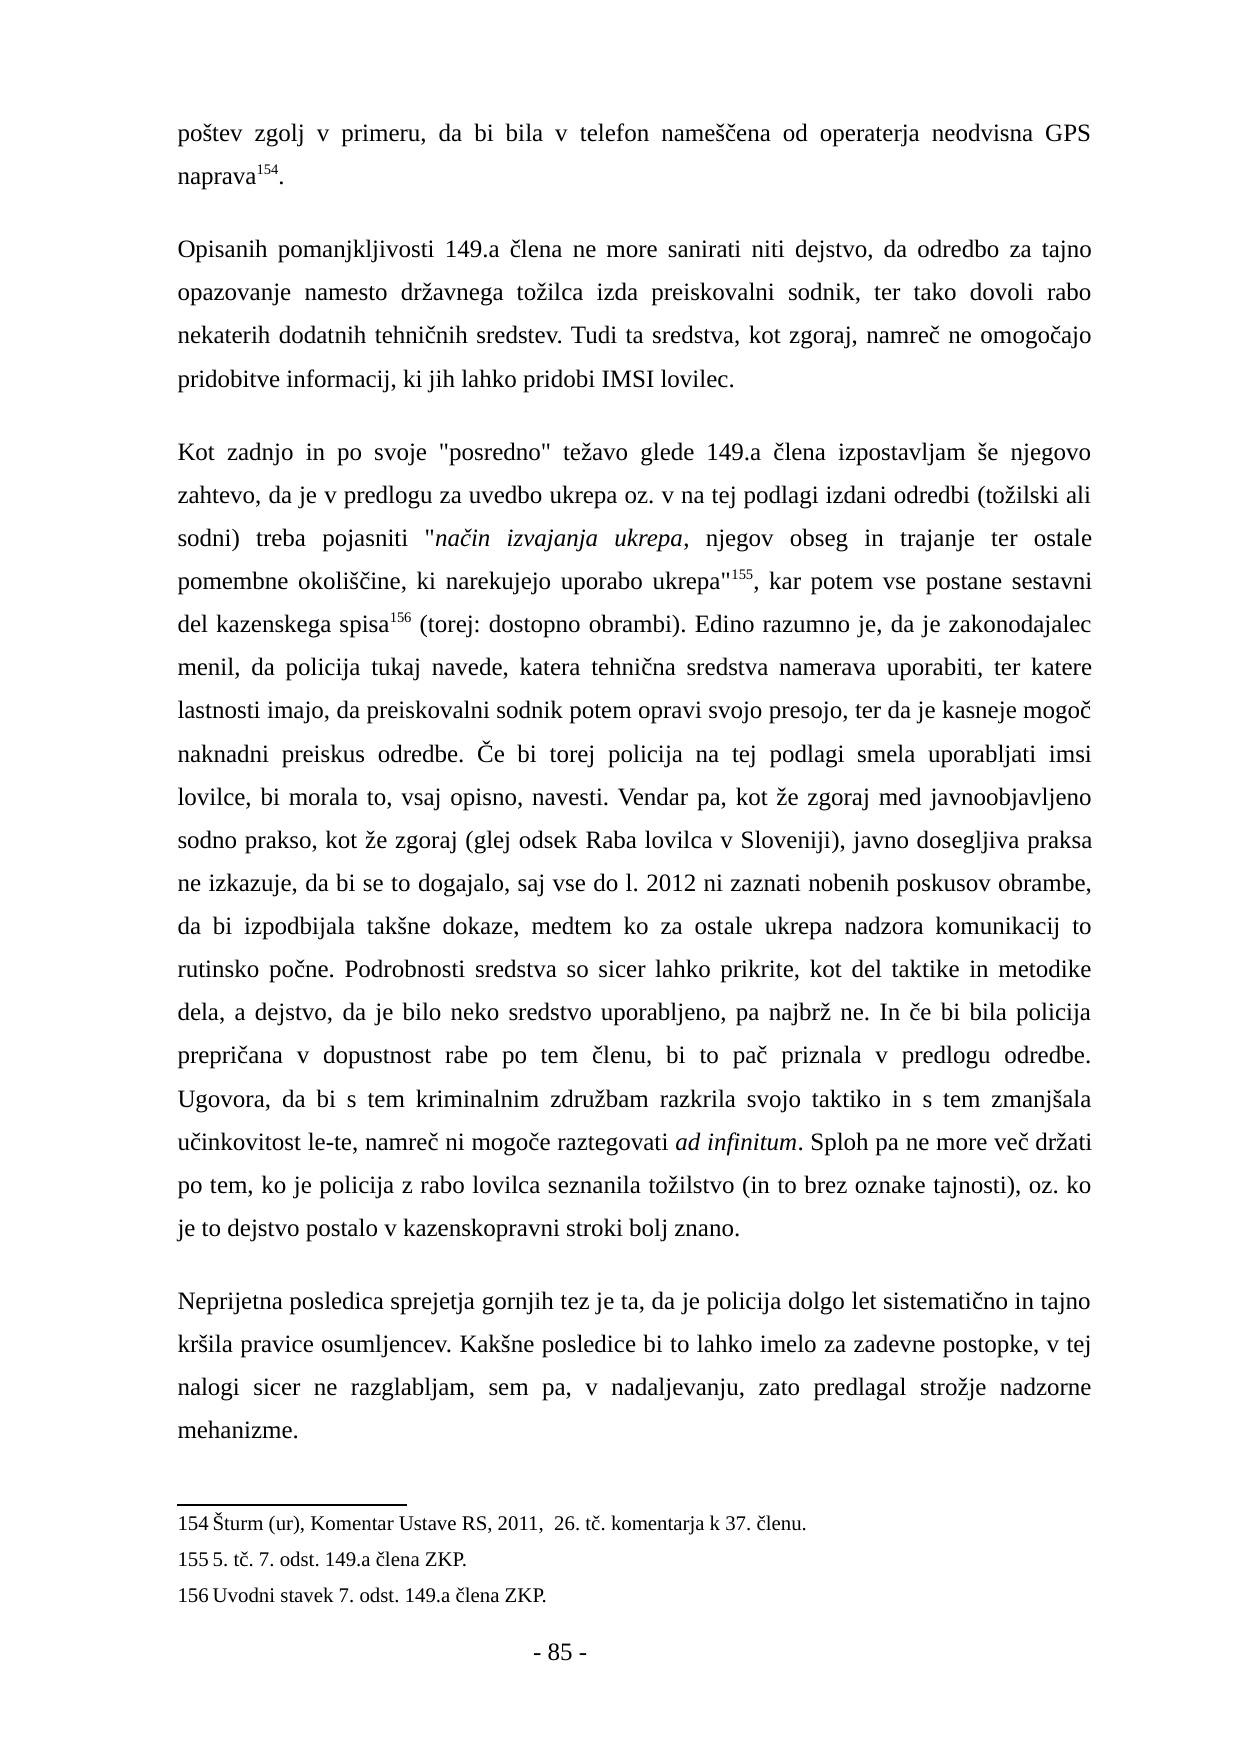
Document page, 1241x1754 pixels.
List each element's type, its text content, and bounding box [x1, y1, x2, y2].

text Neprijetna posledica sprejetja gornjih tez je ta, da je policija dolgo let sistematično in tajno kršila pravice osumljencev. Kakšne posledice bi to lahko imelo za zadevne postopke, v tej nalogi sicer ne razglabljam, sem pa, v nadaljevanju, zato predlagal strožje nadzorne mehanizme. [177, 1286, 1093, 1444]
text Šturm (ur), Komentar Ustave RS, 2011, 26. tč. komentarja k 37. členu. [177, 1511, 1093, 1535]
text Opisanih pomanjkljivosti 149.a člena ne more sanirati niti dejstvo, da odredbo za tajno opazovanje namesto državnega tožilca izda preiskovalni sodnik, ter tako dovoli rabo nekaterih dodatnih tehničnih sredstev. Tudi ta sredstva, kot zgoraj, namreč ne omogočajo pridobitve informacij, ki jih lahko pridobi IMSI lovilec. [177, 234, 1093, 392]
text poštev zgolj v primeru, da bi bila v telefon nameščena od operaterja neodvisna GPS naprava. [177, 118, 1093, 190]
text Kot zadnjo in po svoje "posredno" težavo glede 149.a člena izpostavljam še njegovo zahtevo, da je v predlogu za uvedbo ukrepa oz. v na tej podlagi izdani odredbi (tožilski ali sodni) treba pojasniti "način izvajanja ukrepa, njegov obseg in trajanje ter ostale pomembne okoliščine, ki narekujejo uporabo ukrepa", kar potem vse postane sestavni del kazenskega spisa (torej: dostopno obrambi). Edino razumno je, da je zakonodajalec menil, da policija tukaj navede, katera tehnična sredstva namerava uporabiti, ter katere lastnosti imajo, da preiskovalni sodnik potem opravi svojo presojo, ter da je kasneje mogoč naknadni preiskus odredbe. Če bi torej policija na tej podlagi smela uporabljati imsi lovilce, bi morala to, vsaj opisno, navesti. Vendar pa, kot že zgoraj med javnoobjavljeno sodno prakso, kot že zgoraj (glej odsek Raba lovilca v Sloveniji), javno dosegljiva praksa ne izkazuje, da bi se to dogajalo, saj vse do l. 2012 ni zaznati nobenih poskusov obrambe, da bi izpodbijala takšne dokaze, medtem ko za ostale ukrepa nadzora komunikacij to rutinsko počne. Podrobnosti sredstva so sicer lahko prikrite, kot del taktike in metodike dela, a dejstvo, da je bilo neko sredstvo uporabljeno, pa najbrž ne. In če bi bila policija prepričana v dopustnost rabe po tem členu, bi to pač priznala v predlogu odredbe. Ugovora, da bi s tem kriminalnim združbam razkrila svojo taktiko in s tem zmanjšala učinkovitost le-te, namreč ni mogoče raztegovati ad infinitum. Sploh pa ne more več držati po tem, ko je policija z rabo lovilca seznanila tožilstvo (in to brez oznake tajnosti), oz. ko je to dejstvo postalo v kazenskopravni stroki bolj znano. [177, 437, 1093, 1242]
text Uvodni stavek 7. odst. 149.a člena ZKP. [177, 1583, 1093, 1607]
text 5. tč. 7. odst. 149.a člena ZKP. [177, 1547, 1093, 1571]
